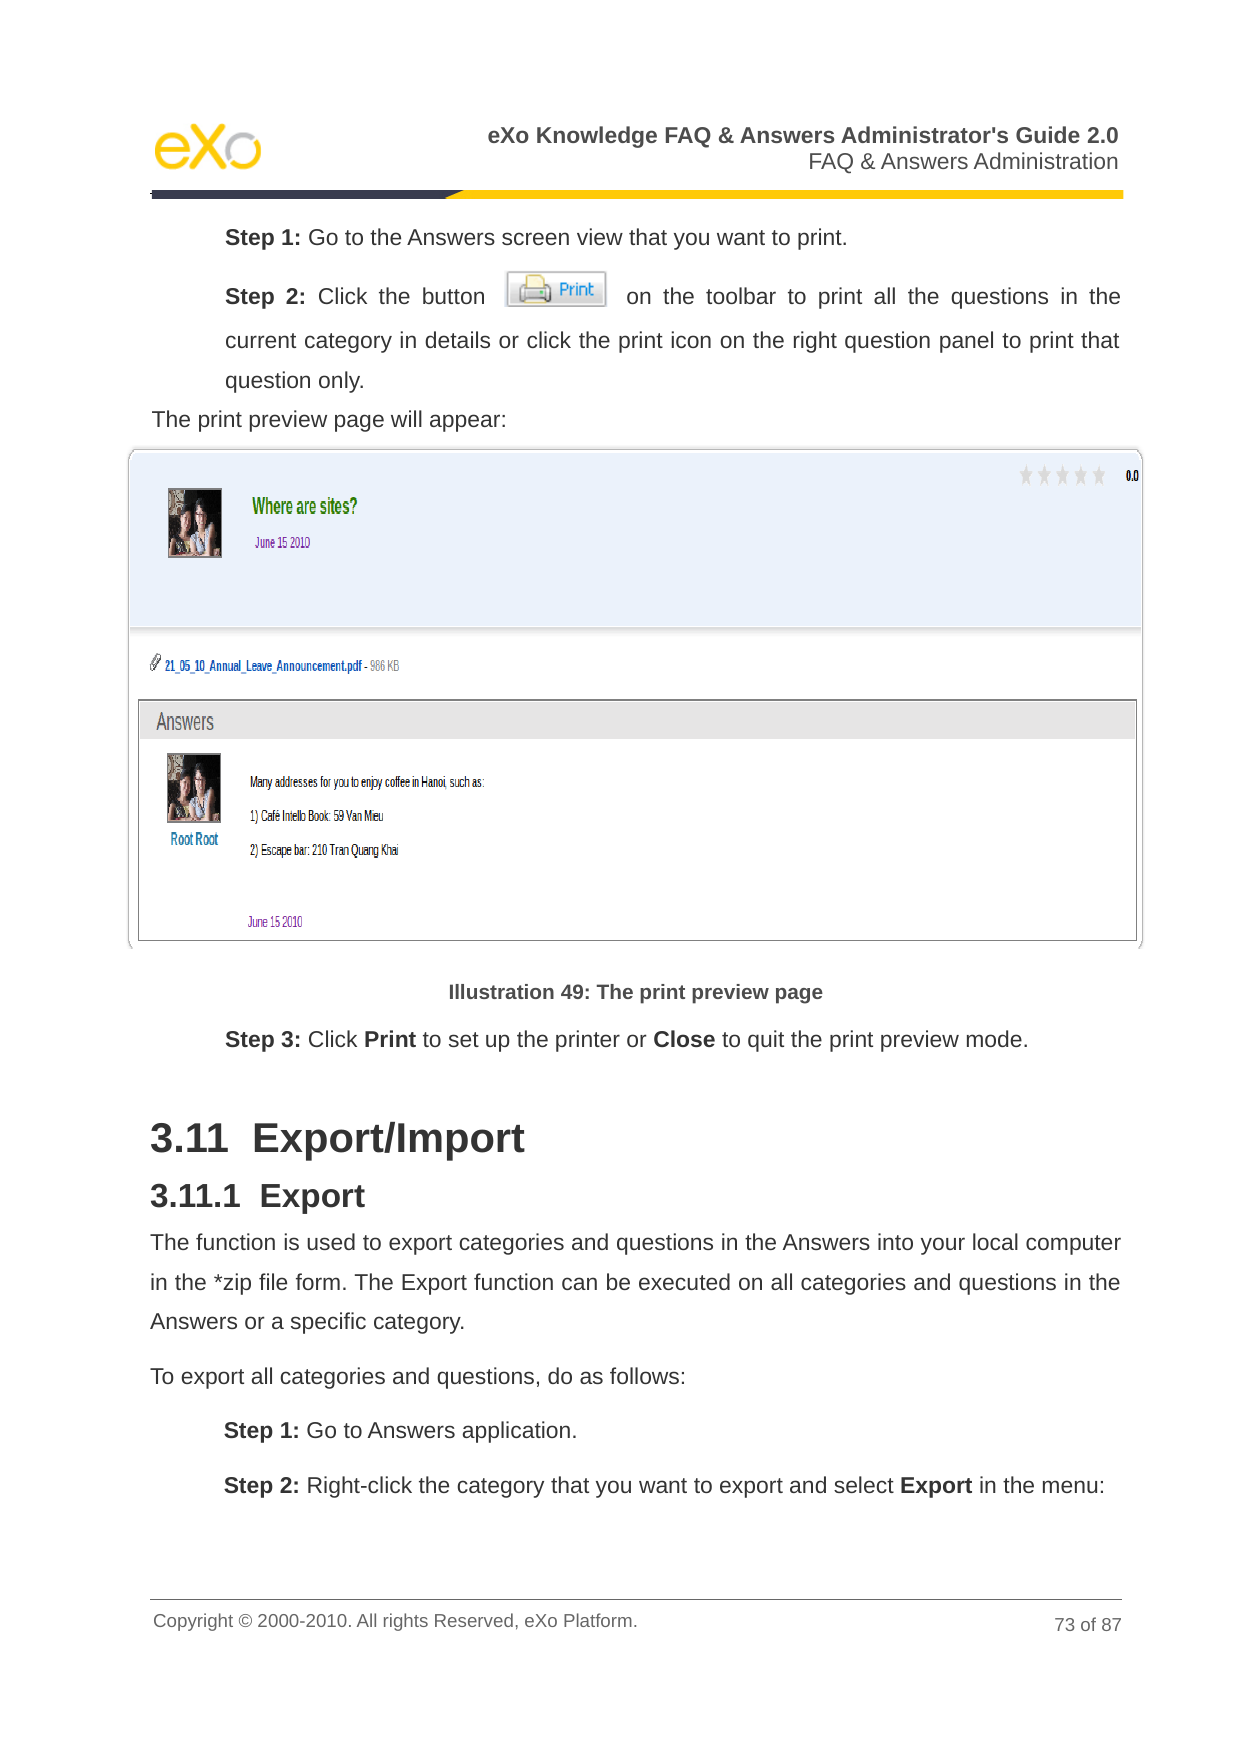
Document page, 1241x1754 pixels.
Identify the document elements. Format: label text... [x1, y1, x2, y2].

text To export all categories and questions, do as follows: [150, 1363, 1122, 1389]
list Step 2: Click the button on the toolbar to print all the questions in the current category in details or click the print icon on the right question panel to print that question only. [187, 263, 1122, 393]
list Step 3: Click Print to set up the printer or Close to quit the print preview mode. [124, 1004, 1148, 1053]
list Illustration 49: The print preview page [124, 949, 1148, 1004]
text The function is used to export categories and questions in the Answers into your local computer in the *zip file form. The Export function can be executed on all categories and questions in the Answers or a specific category. [150, 1229, 1122, 1334]
text Step 1: Go to Answers application. [150, 1417, 1122, 1443]
text Step 2: Right-click the category that you want to export and select Export in the menu: [150, 1472, 1122, 1498]
subtitle Export [150, 1176, 1122, 1214]
picture [123, 445, 1148, 949]
list The print preview page will appear: [114, 406, 1122, 432]
picture [504, 270, 608, 307]
picture [155, 123, 262, 170]
list Step 1: Go to the Answers screen view that you want to print. [187, 223, 1122, 250]
picture [151, 190, 1124, 199]
subtitle Export/Import [150, 1113, 1122, 1161]
